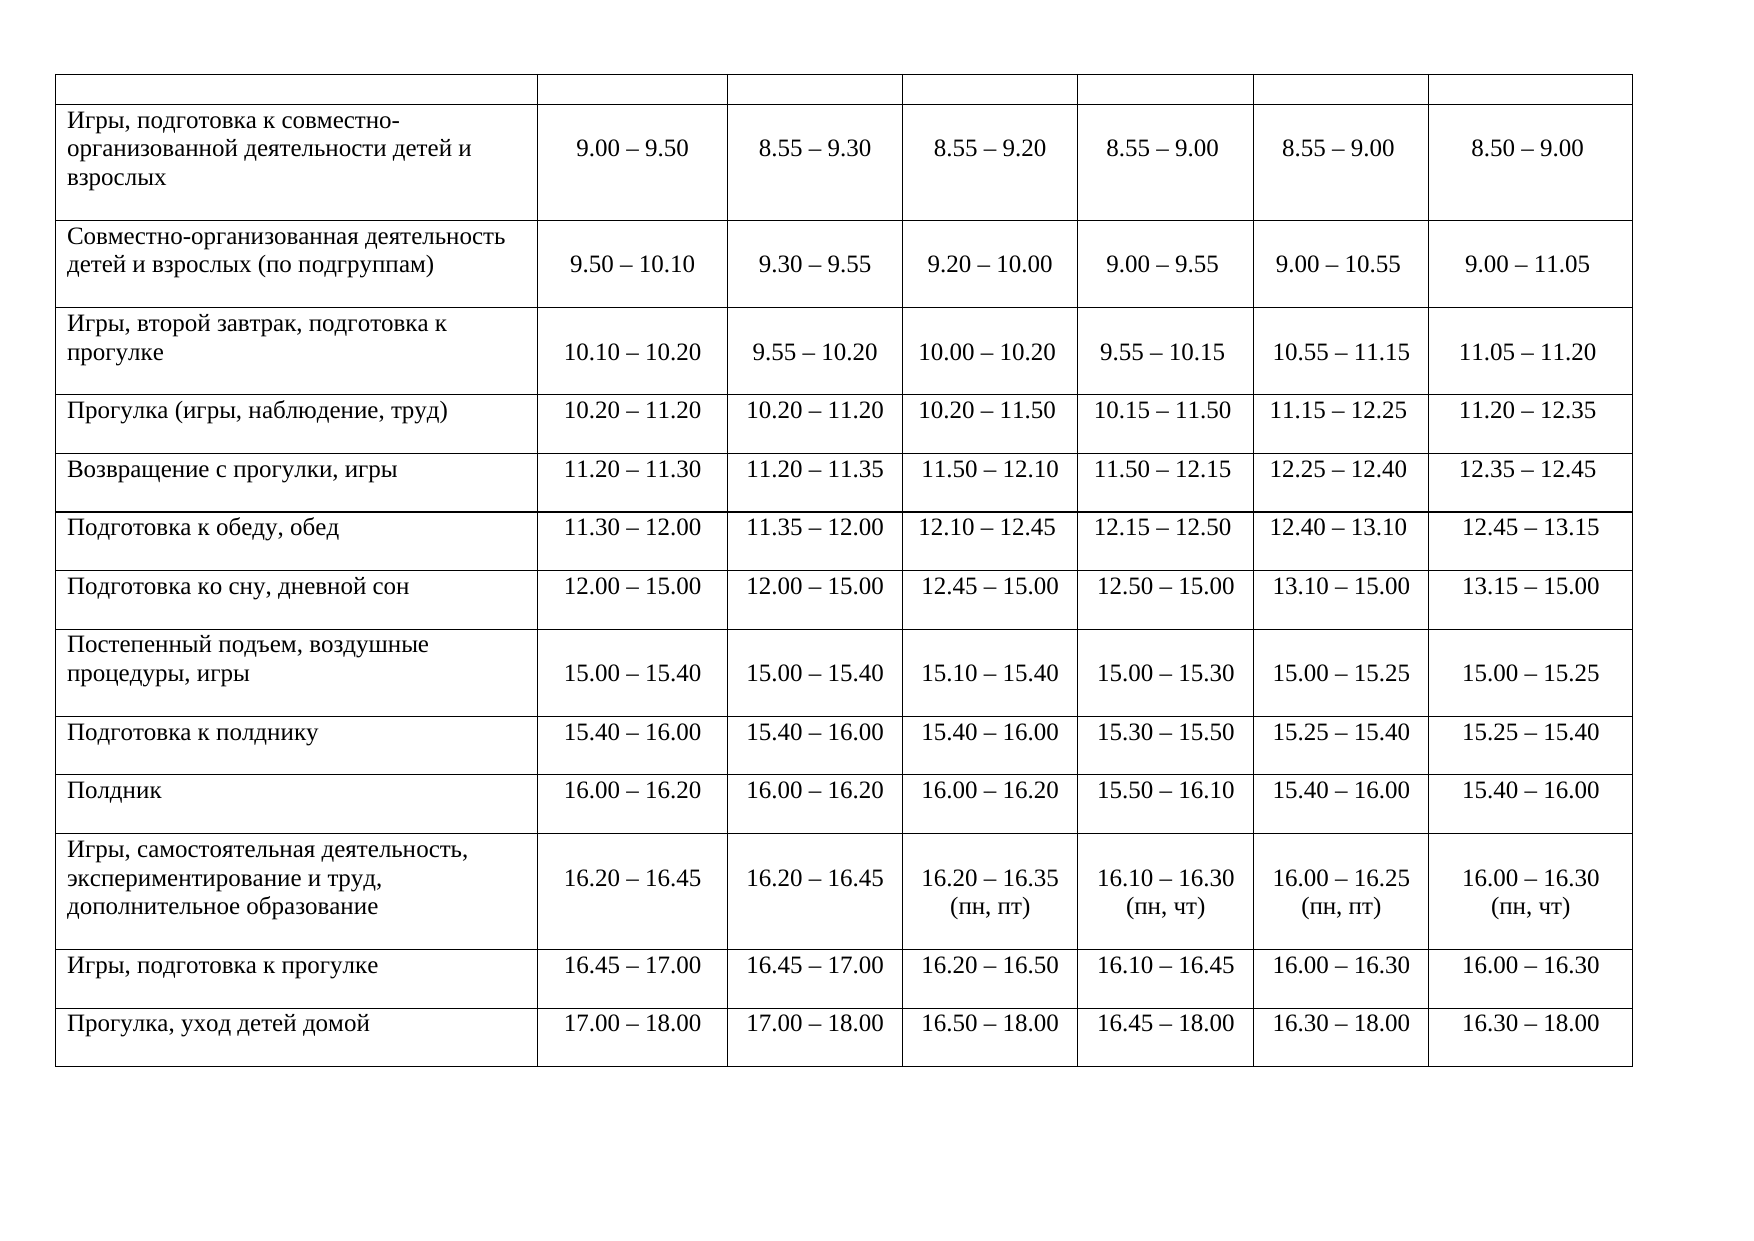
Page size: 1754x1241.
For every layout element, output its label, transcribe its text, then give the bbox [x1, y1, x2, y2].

table_cell Прогулка, уход детей домой [56, 1009, 537, 1066]
table_cell 9.55 – 10.20 [728, 308, 902, 394]
table_cell 12.50 – 15.00 [1078, 571, 1253, 628]
table_cell 15.10 – 15.40 [903, 630, 1077, 716]
table_cell 12.00 – 15.00 [538, 571, 727, 628]
table_cell 16.00 – 16.30 [1254, 950, 1428, 1007]
table_cell 8.55 – 9.00 [1078, 105, 1253, 220]
table_cell [538, 75, 727, 104]
table_cell 13.10 – 15.00 [1254, 571, 1428, 628]
table_cell 17.00 – 18.00 [538, 1009, 727, 1066]
table_cell 9.00 – 9.50 [538, 105, 727, 220]
table_cell Игры, самостоятельная деятельность, экспериментирование и труд, дополнительное образование [56, 834, 537, 949]
table_cell 15.00 – 15.25 [1429, 630, 1632, 716]
table_cell Подготовка ко сну, дневной сон [56, 571, 537, 628]
table_cell 11.30 – 12.00 [538, 513, 727, 570]
table_cell 11.50 – 12.15 [1078, 454, 1253, 511]
table_cell 15.40 – 16.00 [903, 717, 1077, 774]
table_cell 16.45 – 17.00 [728, 950, 902, 1007]
table_cell 11.15 – 12.25 [1254, 395, 1428, 453]
table_cell 16.20 – 16.35 (пн, пт) [903, 834, 1077, 949]
table_cell 12.45 – 13.15 [1429, 513, 1632, 570]
table_cell 16.00 – 16.30 (пн, чт) [1429, 834, 1632, 949]
table_cell 16.30 – 18.00 [1254, 1009, 1428, 1066]
table_cell [56, 75, 537, 104]
table_cell 9.50 – 10.10 [538, 221, 727, 307]
table_cell 9.00 – 11.05 [1429, 221, 1632, 307]
table_cell 12.00 – 15.00 [728, 571, 902, 628]
table_cell 11.35 – 12.00 [728, 513, 902, 570]
table_cell Прогулка (игры, наблюдение, труд) [56, 395, 537, 453]
table_cell [1429, 75, 1632, 104]
table_cell 16.20 – 16.45 [728, 834, 902, 949]
table_cell 16.00 – 16.25 (пн, пт) [1254, 834, 1428, 949]
table_cell 9.00 – 9.55 [1078, 221, 1253, 307]
table_cell 11.20 – 11.35 [728, 454, 902, 511]
table_cell 11.20 – 12.35 [1429, 395, 1632, 453]
table_cell 16.30 – 18.00 [1429, 1009, 1632, 1066]
table_cell Возвращение с прогулки, игры [56, 454, 537, 511]
table_cell Подготовка к обеду, обед [56, 513, 537, 570]
table_cell 10.00 – 10.20 [903, 308, 1077, 394]
table_cell 10.20 – 11.20 [538, 395, 727, 453]
table_cell 17.00 – 18.00 [728, 1009, 902, 1066]
table_cell 15.00 – 15.40 [538, 630, 727, 716]
table_cell 13.15 – 15.00 [1429, 571, 1632, 628]
table_cell 11.05 – 11.20 [1429, 308, 1632, 394]
table_cell 10.15 – 11.50 [1078, 395, 1253, 453]
table_cell Игры, подготовка к прогулке [56, 950, 537, 1007]
table_cell 12.35 – 12.45 [1429, 454, 1632, 511]
table_cell 11.20 – 11.30 [538, 454, 727, 511]
table_cell 15.40 – 16.00 [1429, 775, 1632, 833]
table_cell 8.55 – 9.30 [728, 105, 902, 220]
table_cell 10.10 – 10.20 [538, 308, 727, 394]
table_cell 16.20 – 16.50 [903, 950, 1077, 1007]
table_cell 12.45 – 15.00 [903, 571, 1077, 628]
table_cell 12.25 – 12.40 [1254, 454, 1428, 511]
table_cell 16.00 – 16.30 [1429, 950, 1632, 1007]
table_cell 15.40 – 16.00 [538, 717, 727, 774]
table_cell 15.40 – 16.00 [1254, 775, 1428, 833]
table_cell 15.25 – 15.40 [1254, 717, 1428, 774]
table_cell 16.45 – 18.00 [1078, 1009, 1253, 1066]
table_cell 12.15 – 12.50 [1078, 513, 1253, 570]
table_cell 12.40 – 13.10 [1254, 513, 1428, 570]
table_cell 16.00 – 16.20 [538, 775, 727, 833]
table_cell 9.00 – 10.55 [1254, 221, 1428, 307]
table_cell 15.00 – 15.25 [1254, 630, 1428, 716]
table_cell Постепенный подъем, воздушные процедуры, игры [56, 630, 537, 716]
table_cell 15.30 – 15.50 [1078, 717, 1253, 774]
table_cell 10.20 – 11.50 [903, 395, 1077, 453]
table_cell 8.55 – 9.20 [903, 105, 1077, 220]
table_cell Подготовка к полднику [56, 717, 537, 774]
table_cell 16.45 – 17.00 [538, 950, 727, 1007]
table_cell 16.00 – 16.20 [903, 775, 1077, 833]
table_cell 9.20 – 10.00 [903, 221, 1077, 307]
table_cell 12.10 – 12.45 [903, 513, 1077, 570]
table_cell 11.50 – 12.10 [903, 454, 1077, 511]
table_cell 15.50 – 16.10 [1078, 775, 1253, 833]
table_cell 15.25 – 15.40 [1429, 717, 1632, 774]
table_cell 15.00 – 15.40 [728, 630, 902, 716]
table_cell 9.30 – 9.55 [728, 221, 902, 307]
table_cell Игры, второй завтрак, подготовка к прогулке [56, 308, 537, 394]
table_cell 16.00 – 16.20 [728, 775, 902, 833]
table_cell 15.00 – 15.30 [1078, 630, 1253, 716]
table_cell 16.50 – 18.00 [903, 1009, 1077, 1066]
table_cell 16.20 – 16.45 [538, 834, 727, 949]
table_cell 10.20 – 11.20 [728, 395, 902, 453]
table_cell 9.55 – 10.15 [1078, 308, 1253, 394]
table_cell 8.50 – 9.00 [1429, 105, 1632, 220]
table_cell Игры, подготовка к совместно-организованной деятельности детей и взрослых [56, 105, 537, 220]
table_cell 8.55 – 9.00 [1254, 105, 1428, 220]
table_cell 16.10 – 16.30 (пн, чт) [1078, 834, 1253, 949]
table_cell Совместно-организованная деятельность детей и взрослых (по подгруппам) [56, 221, 537, 307]
table_cell [1078, 75, 1253, 104]
table_cell [903, 75, 1077, 104]
table_cell 10.55 – 11.15 [1254, 308, 1428, 394]
table_cell 15.40 – 16.00 [728, 717, 902, 774]
table_cell Полдник [56, 775, 537, 833]
table_cell [1254, 75, 1428, 104]
table_cell [728, 75, 902, 104]
table_cell 16.10 – 16.45 [1078, 950, 1253, 1007]
